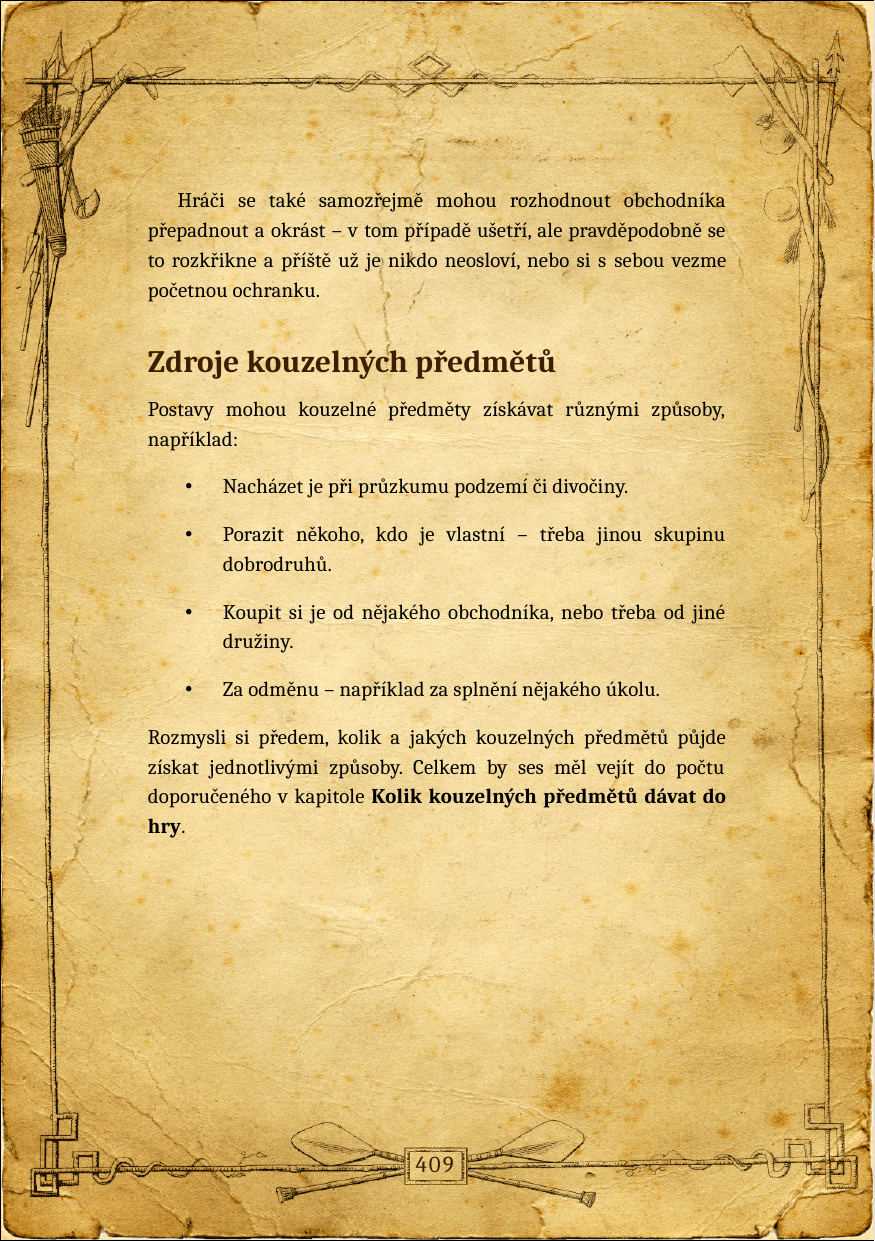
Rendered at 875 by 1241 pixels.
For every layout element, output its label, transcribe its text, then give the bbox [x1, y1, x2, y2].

list Koupit si je od nějakého obchodníka, nebo třeba od jiné družiny. [185, 600, 726, 654]
list Za odměnu – například za splnění nějakého úkolu. [185, 678, 726, 702]
text Hráči se také samozřejmě mohou rozhodnout obchodníka přepadnout a⁠ okrást – v⁠ tom případě ušetří, ale pravděpodobně se to rozkřikne a⁠ příště už je nikdo neosloví, nebo si s⁠ sebou vezme početnou ochranku. [148, 189, 726, 303]
list Nacházet je při průzkumu podzemí či divočiny. [185, 475, 726, 499]
text Postavy mohou kouzelné předměty získávat různými způsoby, například: [148, 398, 726, 452]
text Rozmysli si předem, kolik a⁠ jakých kouzelných předmětů půjde získat jednotlivými způsoby. Celkem by ses měl vejít do počtu doporučeného v⁠ kapitole Kolik kouzelných předmětů dávat do hry. [148, 725, 726, 839]
list Porazit někoho, kdo je vlastní – třeba jinou skupinu dobrodruhů. [185, 523, 726, 577]
picture [1, 1, 874, 1240]
subtitle Zdroje kouzelných předmětů [148, 344, 726, 380]
